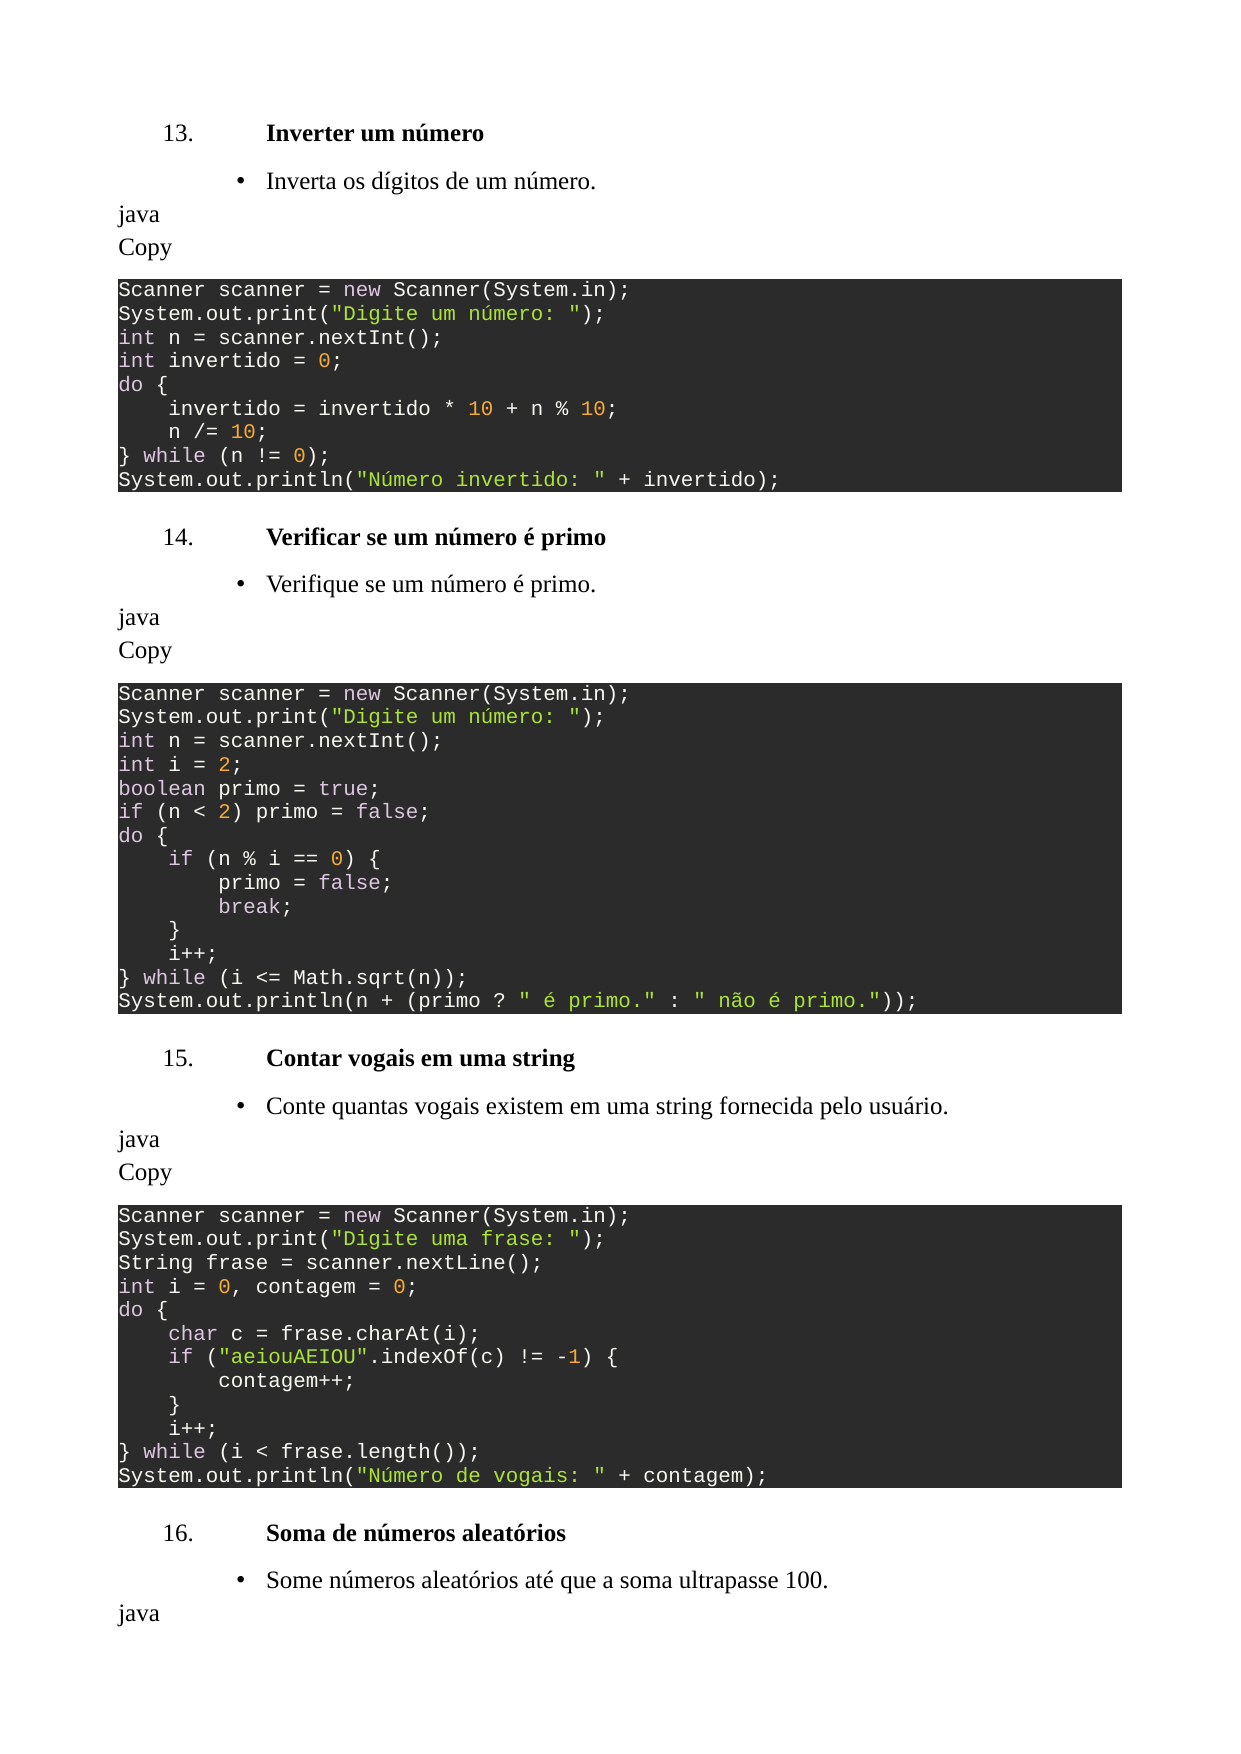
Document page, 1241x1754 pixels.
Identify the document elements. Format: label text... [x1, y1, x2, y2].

text do { [118, 374, 1122, 398]
text do { [118, 825, 1122, 848]
text java [118, 199, 1122, 227]
list Contar vogais em uma string [162, 1043, 1122, 1072]
text java [118, 1124, 1122, 1153]
text Scanner scanner = new Scanner(System.in); [118, 279, 1122, 303]
text System.out.println("Número de vogais: " + contagem); [118, 1465, 1122, 1488]
text Copy [118, 1157, 1122, 1186]
text String frase = scanner.nextLine(); [118, 1252, 1122, 1276]
text char c = frase.charAt(i); [118, 1323, 1122, 1347]
text } while (n != 0); [118, 445, 1122, 468]
text if (n % i == 0) { [118, 848, 1122, 872]
text } [118, 919, 1122, 943]
list Some números aleatórios até que a soma ultrapasse 100. [236, 1566, 1122, 1594]
text int invertido = 0; [118, 350, 1122, 374]
text System.out.println(n + (primo ? " é primo." : " não é primo.")); [118, 990, 1122, 1014]
text int n = scanner.nextInt(); [118, 327, 1122, 350]
text } while (i <= Math.sqrt(n)); [118, 967, 1122, 990]
text i++; [118, 1417, 1122, 1441]
text System.out.print("Digite um número: "); [118, 303, 1122, 327]
text int n = scanner.nextInt(); [118, 730, 1122, 754]
text n /= 10; [118, 421, 1122, 445]
text int i = 0, contagem = 0; [118, 1276, 1122, 1299]
text invertido = invertido * 10 + n % 10; [118, 398, 1122, 421]
text if ("aeiouAEIOU".indexOf(c) != -1) { [118, 1347, 1122, 1370]
list Inverta os dígitos de um número. [236, 166, 1122, 194]
text Scanner scanner = new Scanner(System.in); [118, 1205, 1122, 1228]
text java [118, 602, 1122, 631]
text break; [118, 896, 1122, 919]
text System.out.print("Digite uma frase: "); [118, 1228, 1122, 1252]
text boolean primo = true; [118, 777, 1122, 801]
text int i = 2; [118, 754, 1122, 777]
text System.out.print("Digite um número: "); [118, 707, 1122, 730]
text } [118, 1394, 1122, 1417]
text if (n < 2) primo = false; [118, 801, 1122, 825]
text Copy [118, 635, 1122, 664]
text Scanner scanner = new Scanner(System.in); [118, 683, 1122, 707]
text System.out.println("Número invertido: " + invertido); [118, 468, 1122, 492]
text contagem++; [118, 1370, 1122, 1394]
text i++; [118, 943, 1122, 967]
text Copy [118, 232, 1122, 261]
text java [118, 1598, 1122, 1627]
text do { [118, 1299, 1122, 1323]
text primo = false; [118, 872, 1122, 896]
list Inverter um número [162, 118, 1122, 147]
text } while (i < frase.length()); [118, 1441, 1122, 1465]
list Conte quantas vogais existem em uma string fornecida pelo usuário. [236, 1091, 1122, 1120]
list Verifique se um número é primo. [236, 569, 1122, 598]
list Verificar se um número é primo [162, 522, 1122, 550]
list Soma de números aleatórios [162, 1518, 1122, 1547]
